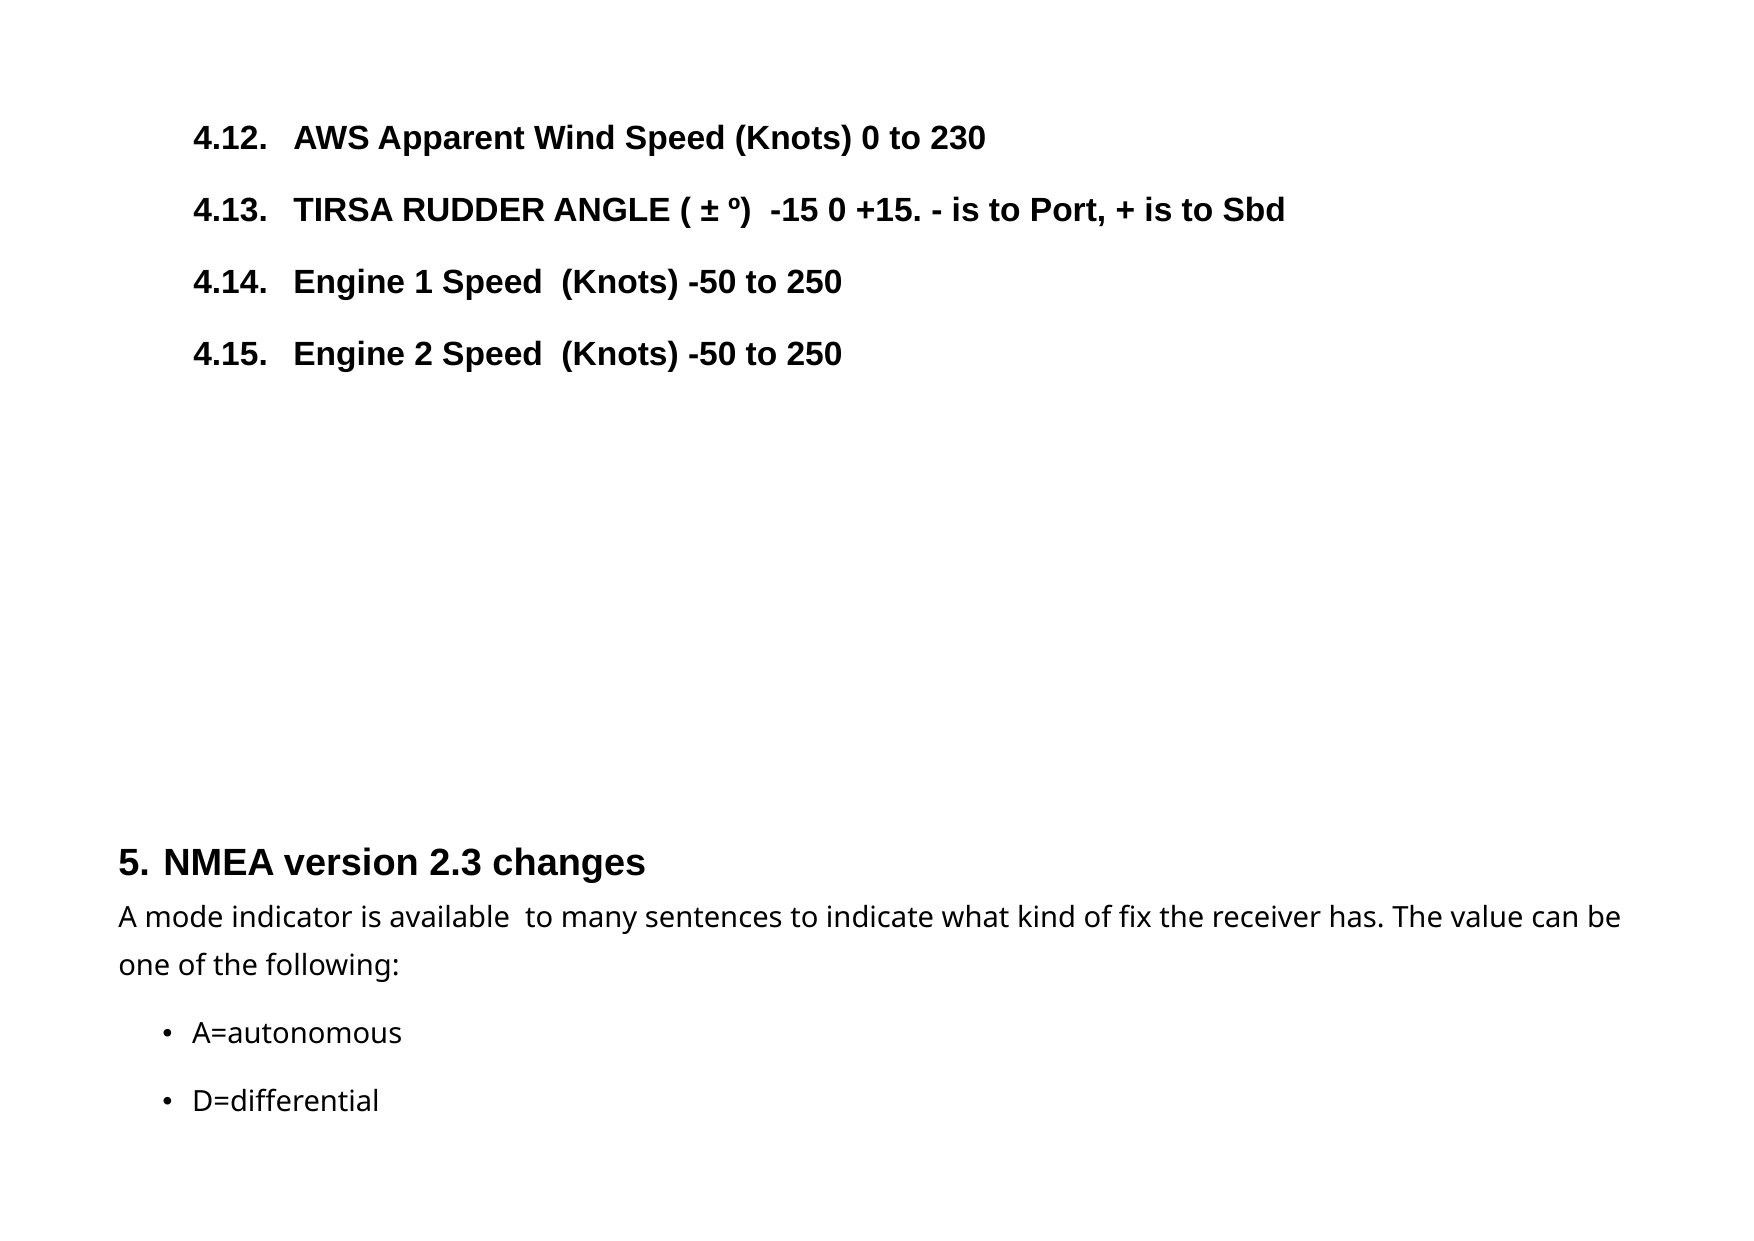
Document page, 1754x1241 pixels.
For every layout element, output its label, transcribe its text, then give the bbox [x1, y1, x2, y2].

list D=differential [162, 1081, 1636, 1120]
subtitle NMEA version 2.3 changes [118, 840, 1636, 884]
subtitle TIRSA RUDDER ANGLE ( ± º) -15 0 +15. - is to Port, + is to Sbd [193, 190, 1636, 229]
list A=autonomous [162, 1012, 1636, 1052]
text A mode indicator is available to many sentences to indicate what kind of fix the receiver has. The value can be one of the following: [118, 896, 1636, 983]
subtitle Engine 1 Speed (Knots) -50 to 250 [193, 262, 1636, 301]
subtitle AWS Apparent Wind Speed (Knots) 0 to 230 [193, 118, 1636, 157]
subtitle Engine 2 Speed (Knots) -50 to 250 [193, 334, 1636, 373]
